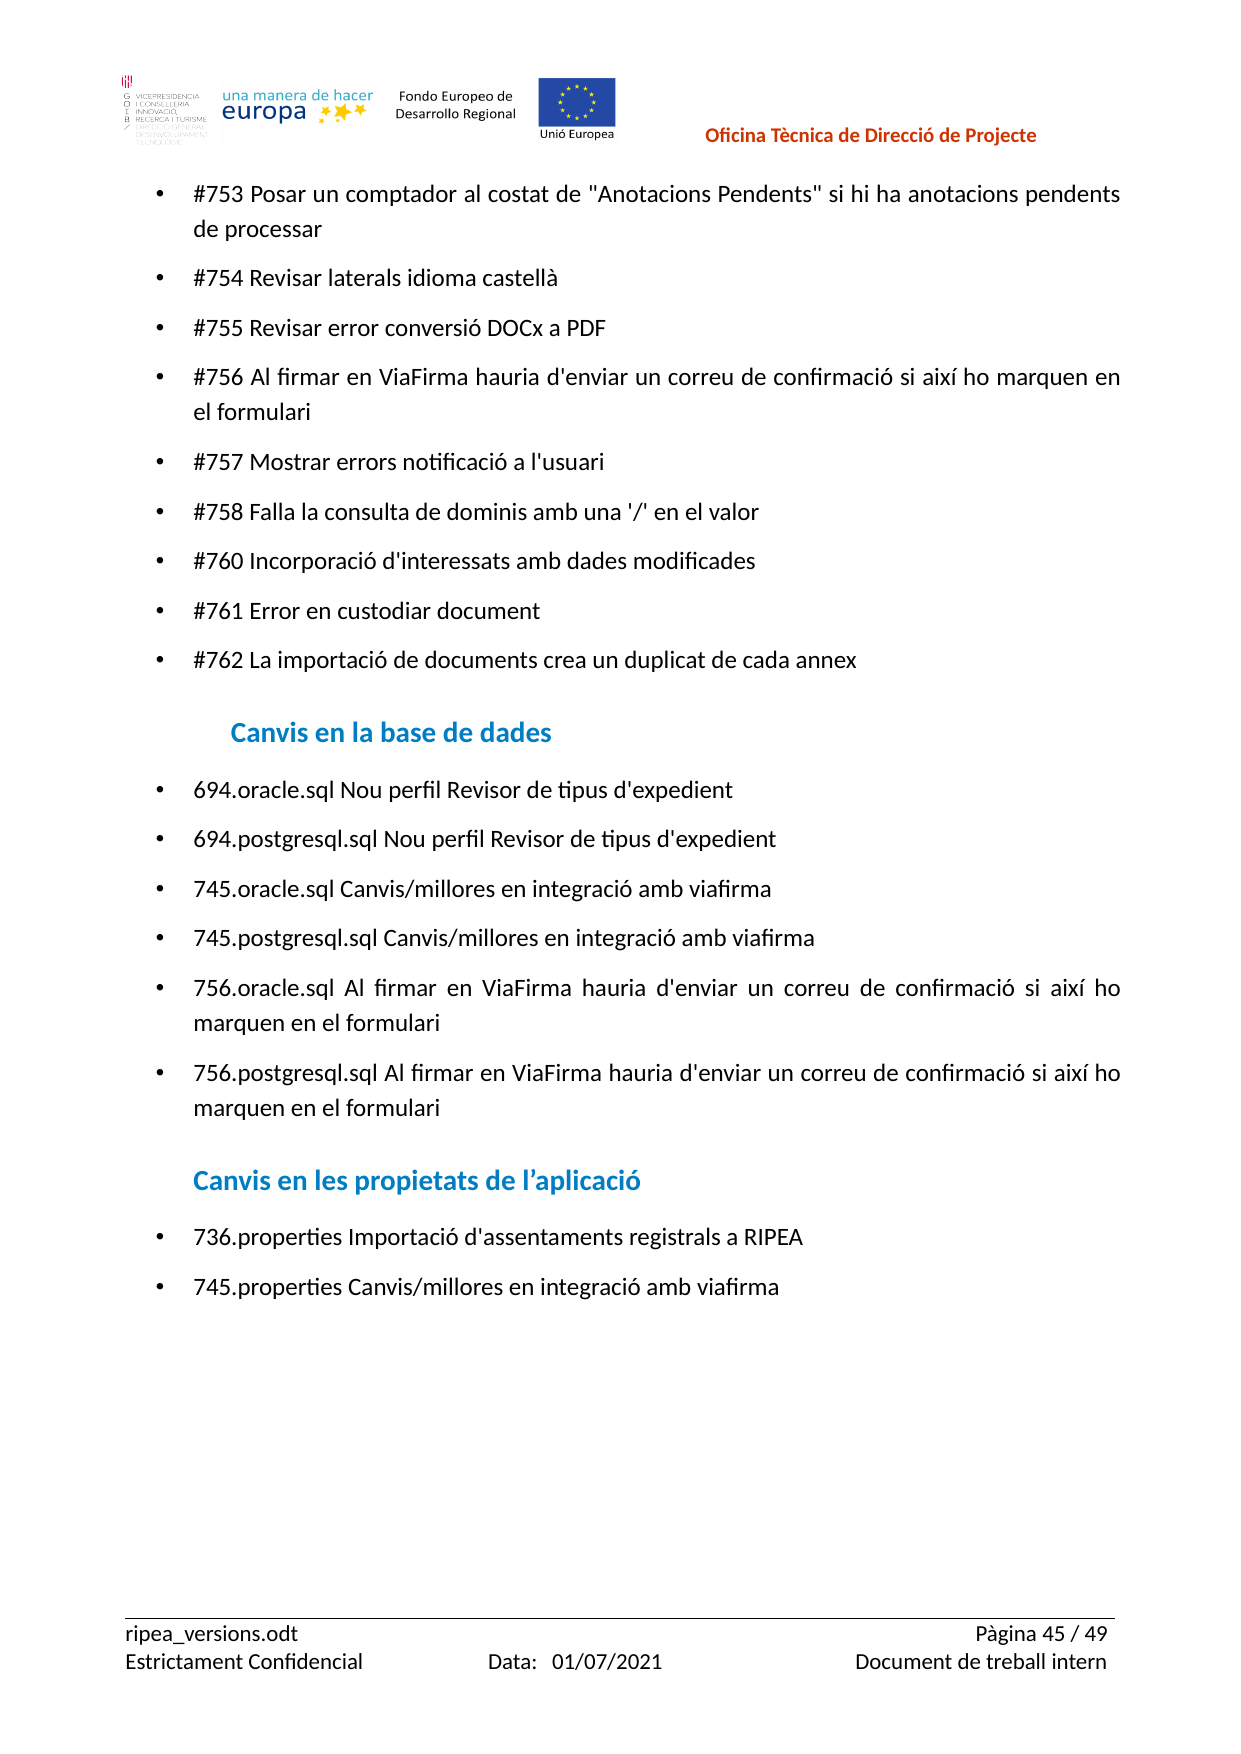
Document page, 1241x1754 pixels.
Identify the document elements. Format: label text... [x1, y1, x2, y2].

list 756.postgresql.sql Al firmar en ViaFirma hauria d'enviar un correu de confirmació si així ho marquen en el formulari [156, 1057, 1122, 1122]
subtitle Canvis en les propietats de l’aplicació [156, 1162, 1122, 1198]
list #760 Incorporació d'interessats amb dades modificades [156, 545, 1122, 576]
list #762 La importació de documents crea un duplicat de cada annex [156, 644, 1122, 675]
list 745.properties Canvis/millores en integració amb viafirma [156, 1271, 1122, 1301]
list #758 Falla la consulta de dominis amb una '/' en el valor [156, 496, 1122, 526]
list 694.oracle.sql Nou perfil Revisor de tipus d'expedient [156, 774, 1122, 804]
list 736.properties Importació d'assentaments registrals a RIPEA [156, 1221, 1122, 1252]
list #756 Al firmar en ViaFirma hauria d'enviar un correu de confirmació si així ho marquen en el formulari [156, 361, 1122, 427]
list #753 Posar un comptador al costat de "Anotacions Pendents" si hi ha anotacions pendents de processar [156, 178, 1122, 243]
picture [219, 73, 621, 147]
list #754 Revisar laterals idioma castellà [156, 262, 1122, 293]
list #755 Revisar error conversió DOCx a PDF [156, 312, 1122, 342]
subtitle Canvis en la base de dades [193, 714, 1122, 750]
list 694.postgresql.sql Nou perfil Revisor de tipus d'expedient [156, 823, 1122, 854]
list 745.oracle.sql Canvis/millores en integració amb viafirma [156, 873, 1122, 903]
list 756.oracle.sql Al firmar en ViaFirma hauria d'enviar un correu de confirmació si així ho marquen en el formulari [156, 972, 1122, 1038]
list #757 Mostrar errors notificació a l'usuari [156, 446, 1122, 477]
picture [118, 73, 213, 147]
list #761 Error en custodiar document [156, 595, 1122, 625]
list 745.postgresql.sql Canvis/millores en integració amb viafirma [156, 923, 1122, 953]
